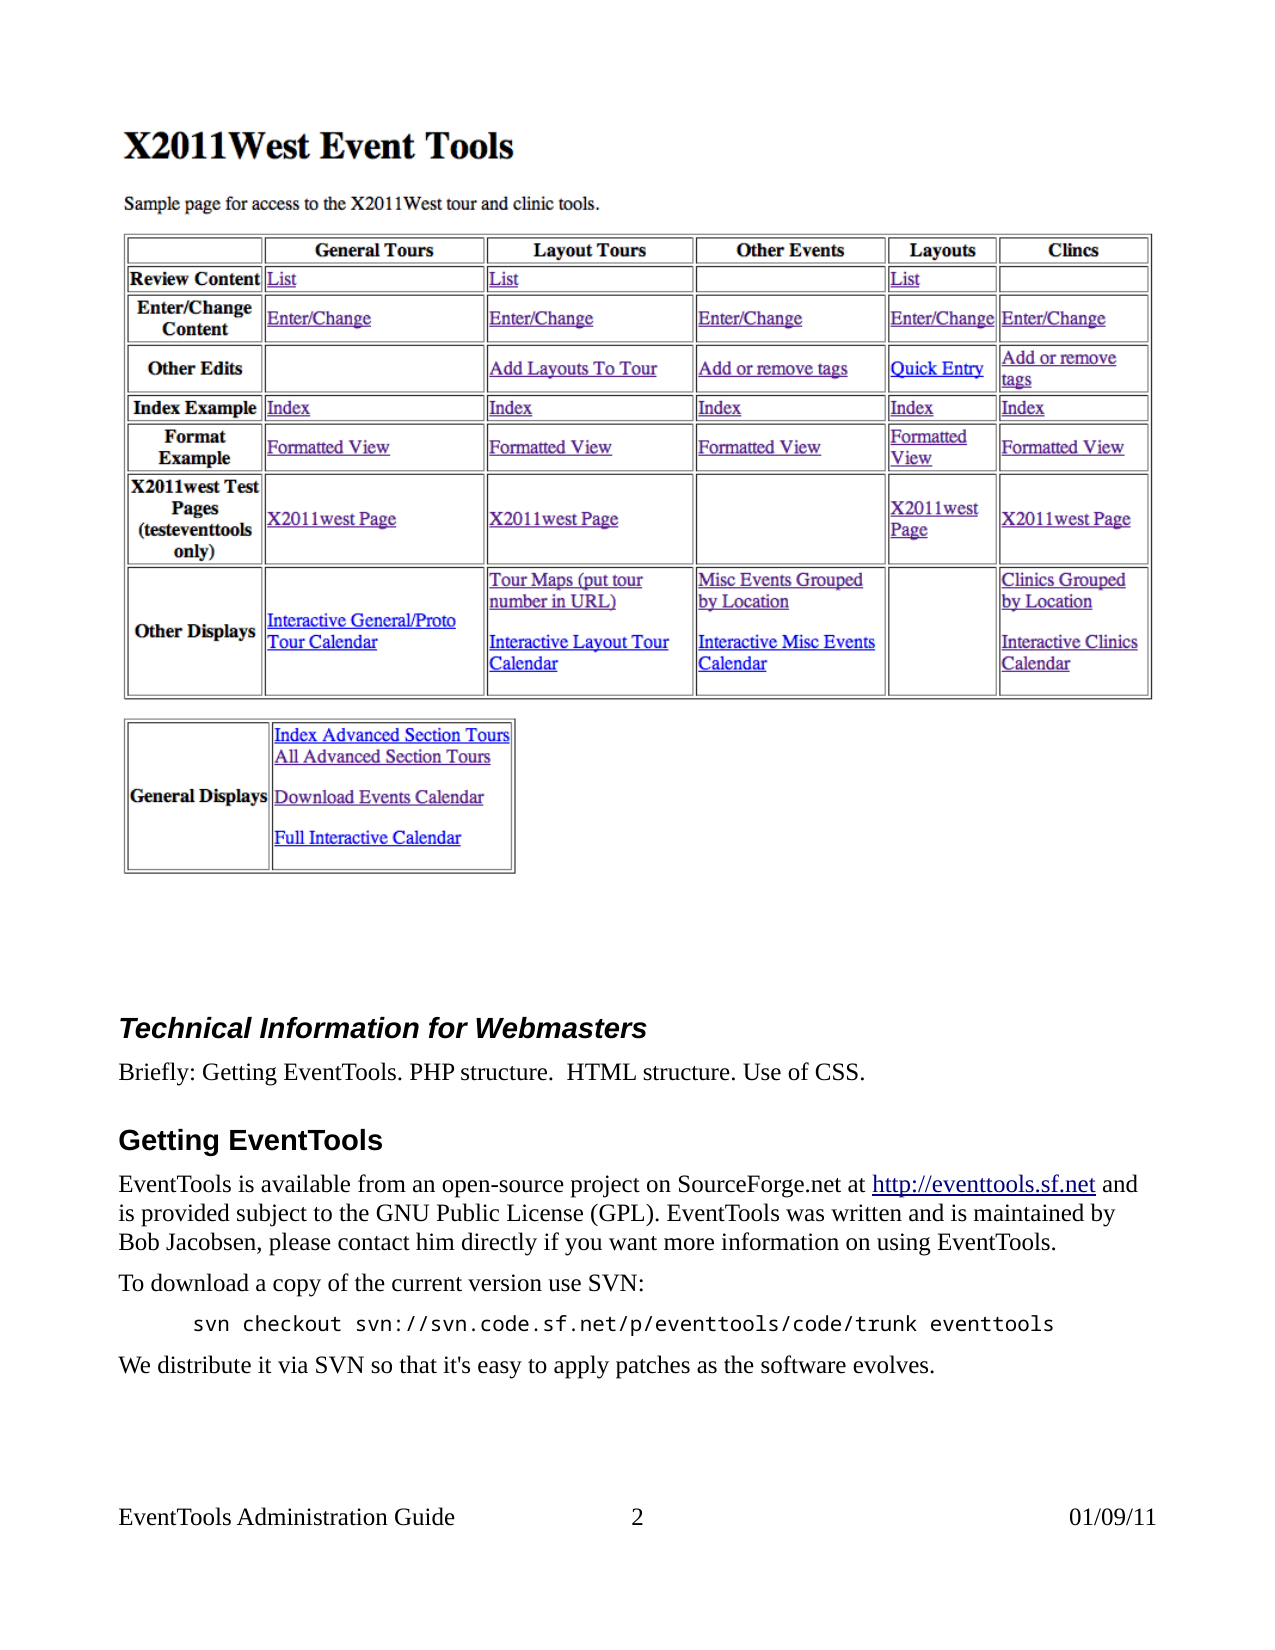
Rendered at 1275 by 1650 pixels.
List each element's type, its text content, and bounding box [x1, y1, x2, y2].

text svn checkout svn://svn.code.sf.net/p/eventtools/code/trunk eventtools [192, 1309, 1157, 1338]
text Briefly: Getting EventTools. PHP structure. HTML structure. Use of CSS. [118, 1057, 1157, 1086]
text We distribute it via SVN so that it's easy to apply patches as the software evolves. [118, 1350, 1157, 1379]
subtitle Technical Information for Webmasters [118, 1011, 1157, 1044]
text EventTools is available from an open-source project on SourceForge.net at http://eventtools.sf.net and is provided subject to the GNU Public License (GPL). EventTools was written and is maintained by Bob Jacobsen, please contact him directly if you want more information on using EventTools. [118, 1169, 1157, 1256]
text To download a copy of the current version use SVN: [118, 1268, 1157, 1297]
subtitle Getting EventTools [118, 1123, 1157, 1157]
picture [118, 118, 1157, 881]
